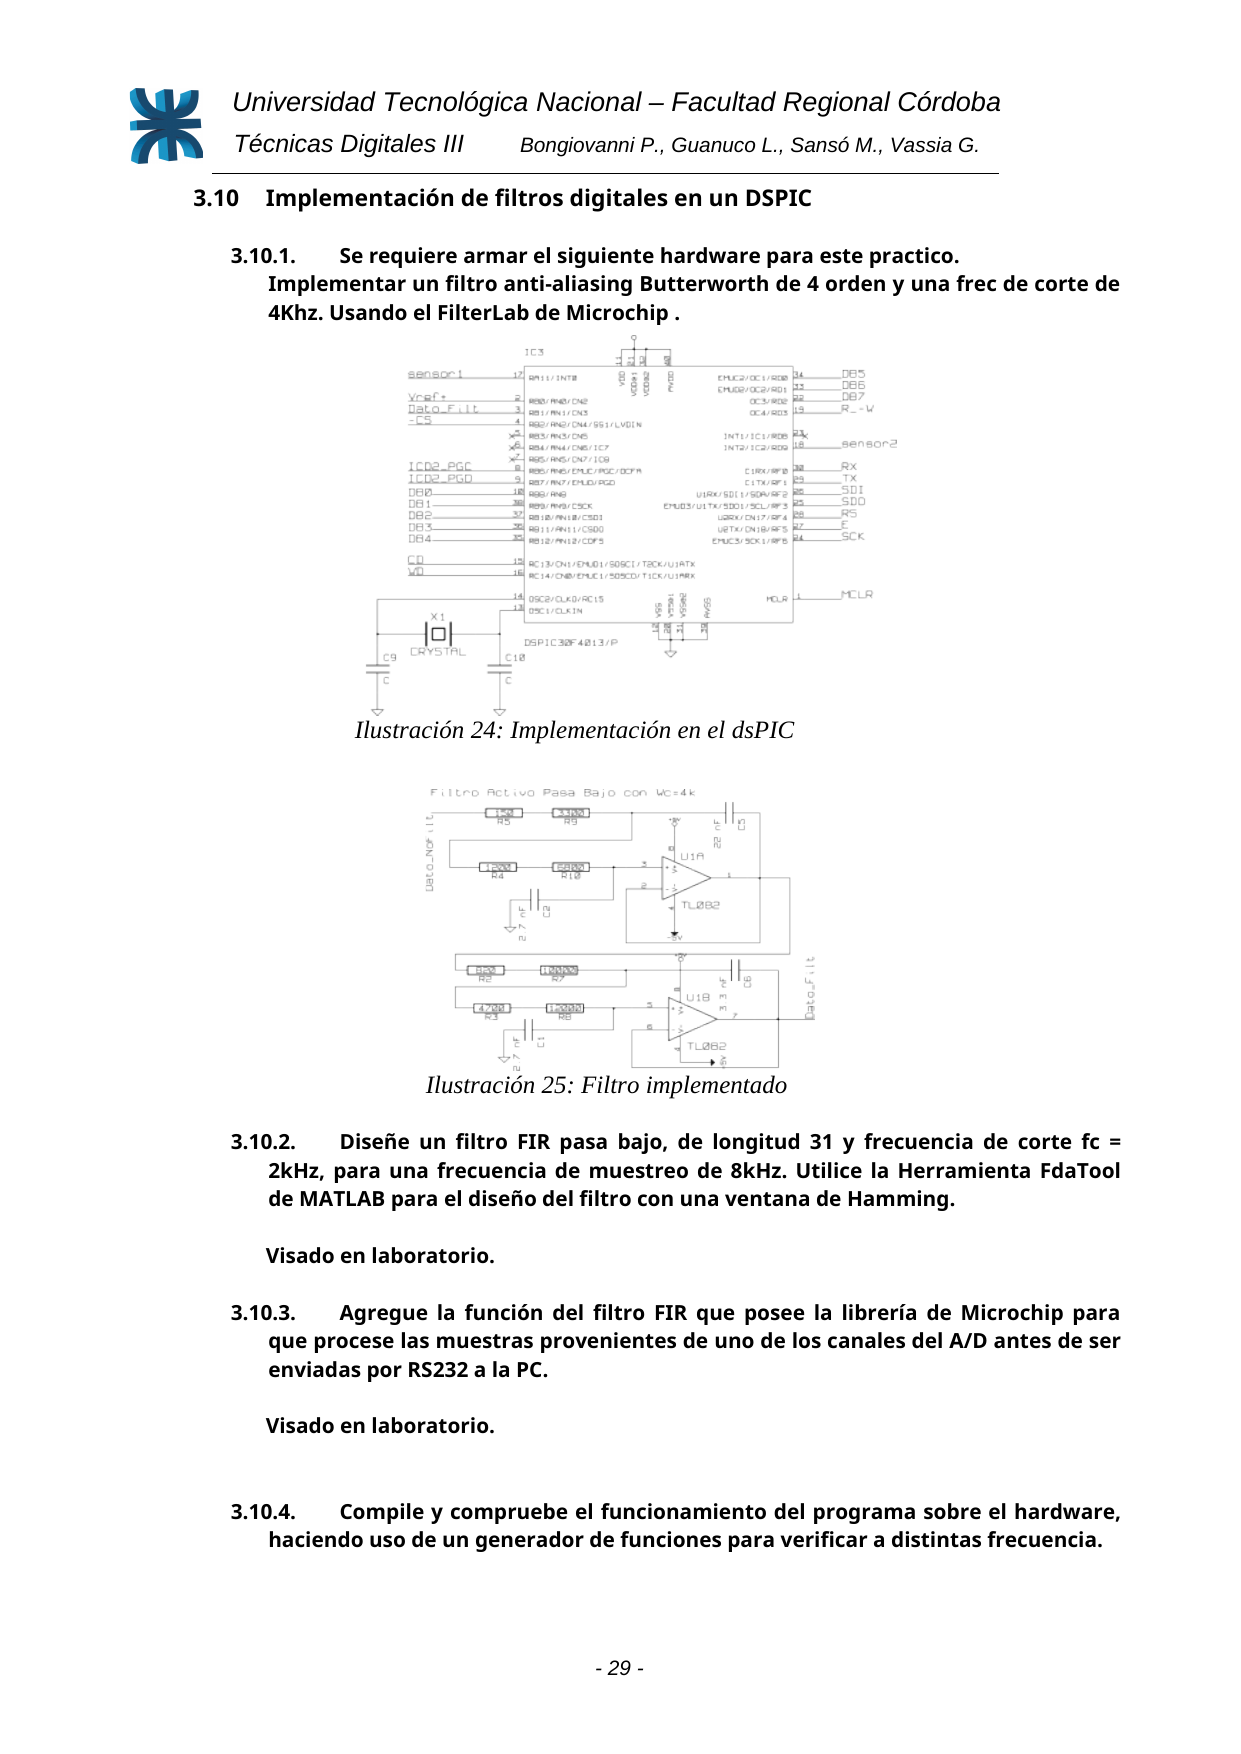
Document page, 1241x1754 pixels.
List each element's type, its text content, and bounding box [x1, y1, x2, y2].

picture [365, 335, 897, 716]
text Visado en laboratorio. [118, 1241, 1122, 1269]
list Agregue la función del filtro FIR que posee la librería de Microchip para que procese las muestras provenientes de uno de los canales del A/D antes de ser enviadas por RS232 a la PC. [231, 1298, 1122, 1383]
text Ilustración 24: Implementación en el dsPIC [354, 716, 886, 744]
list Implementación de filtros digitales en un DSPIC [193, 181, 1122, 213]
list Compile y compruebe el funcionamiento del programa sobre el hardware, haciendo uso de un generador de funciones para verificar a distintas frecuencia. [231, 1497, 1122, 1554]
picture [425, 789, 815, 1071]
list Diseñe un filtro FIR pasa bajo, de longitud 31 y frecuencia de corte fc = 2kHz, para una frecuencia de muestreo de 8kHz. Utilice la Herramienta FdaTool de MATLAB para el diseño del filtro con una ventana de Hamming. [231, 1127, 1122, 1213]
picture [129, 88, 203, 164]
text Visado en laboratorio. [118, 1412, 1122, 1440]
text Ilustración 25: Filtro implementado [426, 1071, 815, 1099]
list Se requiere armar el siguiente hardware para este practico. [231, 241, 1122, 269]
list Implementar un filtro anti-aliasing Butterworth de 4 orden y una frec de corte de 4Khz. Usando el FilterLab de Microchip . [231, 269, 1122, 326]
